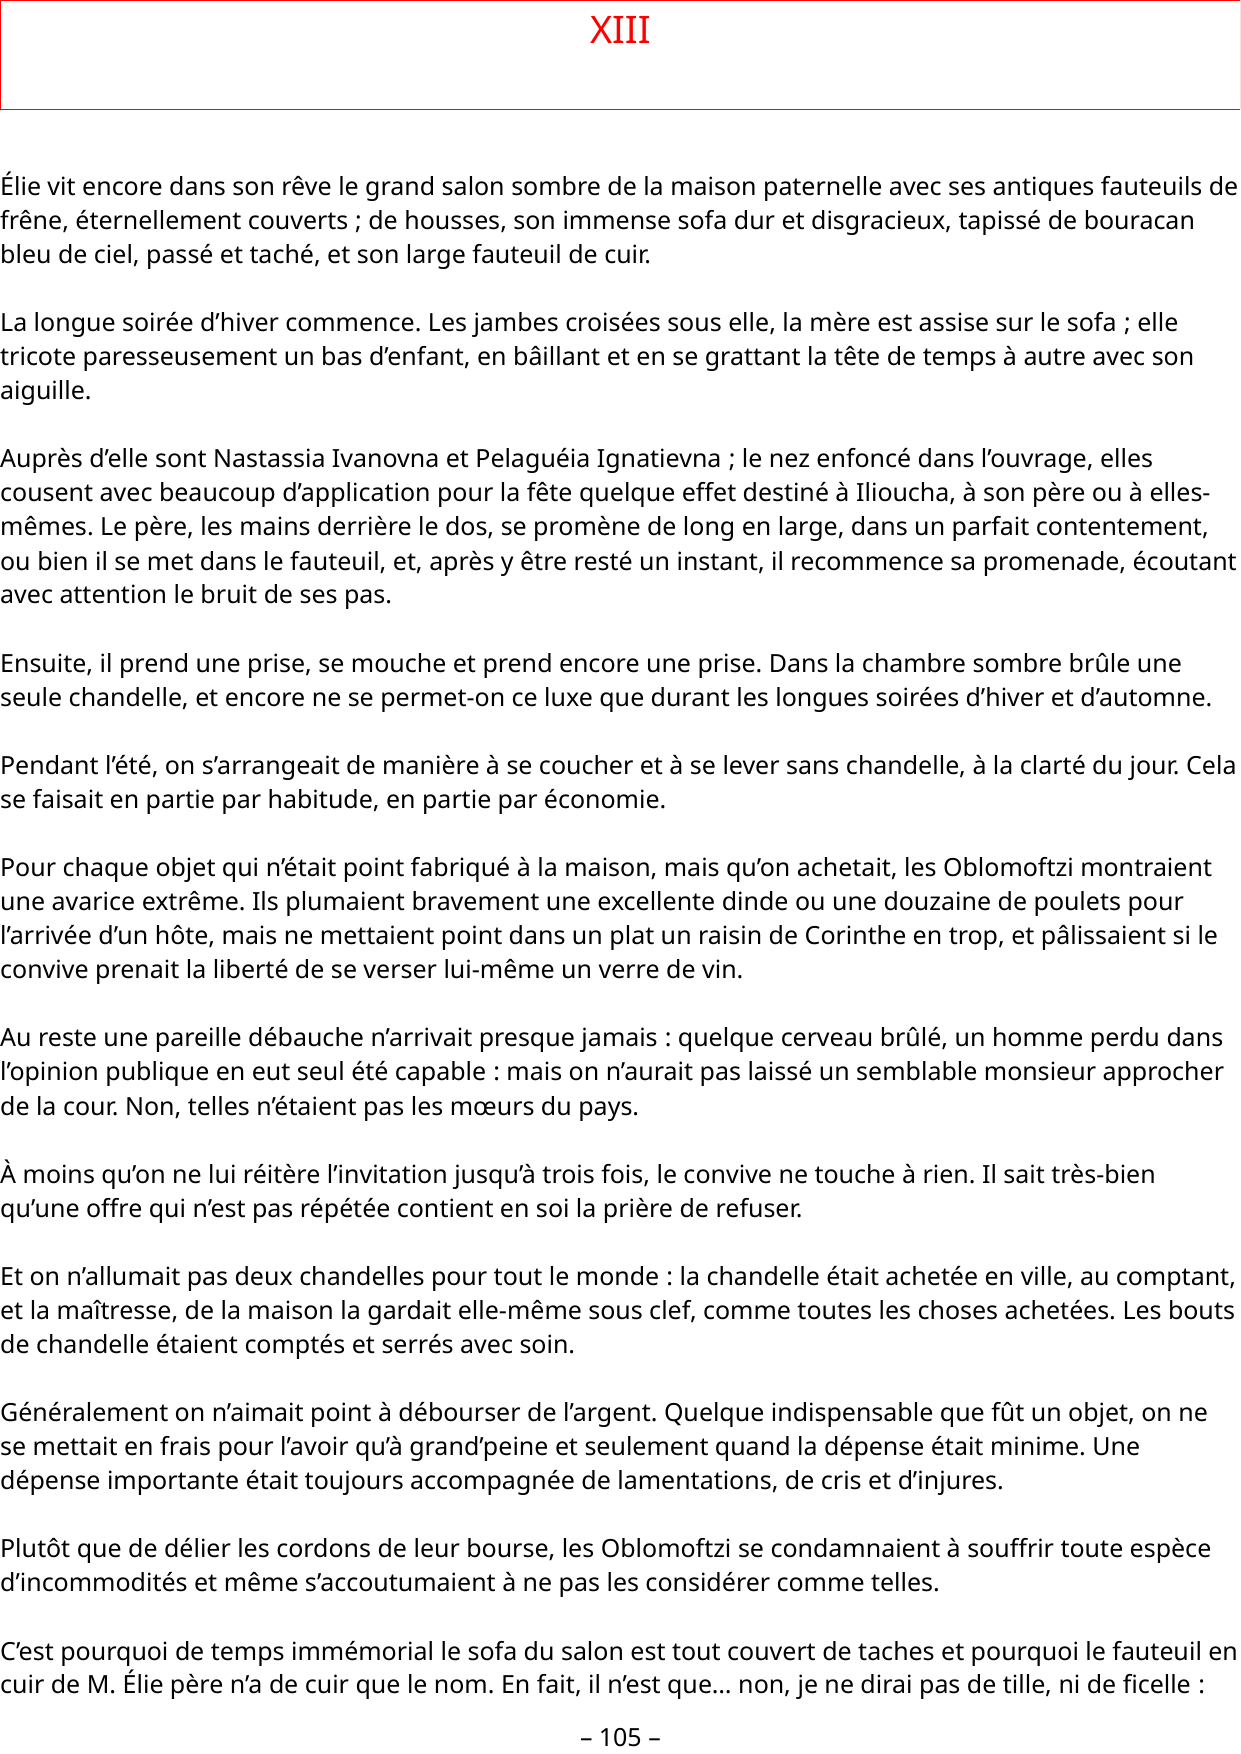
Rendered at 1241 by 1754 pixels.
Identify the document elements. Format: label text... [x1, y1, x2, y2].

subtitle XIII [1, 1, 1240, 109]
text À moins qu’on ne lui réitère l’invitation jusqu’à trois fois, le convive ne touche à rien. Il sait très-bien qu’une offre qui n’est pas répétée contient en soi la prière de refuser. [0, 1156, 1240, 1224]
text Auprès d’elle sont Nastassia Ivanovna et Pelaguéia Ignatievna ; le nez enfoncé dans l’ouvrage, elles cousent avec beaucoup d’application pour la fête quelque effet destiné à Ilioucha, à son père ou à elles-mêmes. Le père, les mains derrière le dos, se promène de long en large, dans un parfait contentement, ou bien il se met dans le fauteuil, et, après y être resté un instant, il recommence sa promenade, écoutant avec attention le bruit de ses pas. [0, 441, 1240, 611]
text Et on n’allumait pas deux chandelles pour tout le monde : la chandelle était achetée en ville, au comptant, et la maîtresse, de la maison la gardait elle-même sous clef, comme toutes les choses achetées. Les bouts de chandelle étaient comptés et serrés avec soin. [0, 1258, 1240, 1361]
text Au reste une pareille débauche n’arrivait presque jamais : quelque cerveau brûlé, un homme perdu dans l’opinion publique en eut seul été capable : mais on n’aurait pas laissé un semblable monsieur approcher de la cour. Non, telles n’étaient pas les mœurs du pays. [0, 1020, 1240, 1122]
text Élie vit encore dans son rêve le grand salon sombre de la maison paternelle avec ses antiques fauteuils de frêne, éternellement couverts ; de housses, son immense sofa dur et disgracieux, tapissé de bouracan bleu de ciel, passé et taché, et son large fauteuil de cuir. [0, 168, 1240, 271]
text Ensuite, il prend une prise, se mouche et prend encore une prise. Dans la chambre sombre brûle une seule chandelle, et encore ne se permet-on ce luxe que durant les longues soirées d’hiver et d’automne. [0, 645, 1240, 713]
text Plutôt que de délier les cordons de leur bourse, les Oblomoftzi se condamnaient à souffrir toute espèce d’incommodités et même s’accoutumaient à ne pas les considérer comme telles. [0, 1531, 1240, 1599]
text C’est pourquoi de temps immémorial le sofa du salon est tout couvert de taches et pourquoi le fauteuil en cuir de M. Élie père n’a de cuir que le nom. En fait, il n’est que… non, je ne dirai pas de tille, ni de ficelle : [0, 1633, 1240, 1701]
text Généralement on n’aimait point à débourser de l’argent. Quelque indispensable que fût un objet, on ne se mettait en frais pour l’avoir qu’à grand’peine et seulement quand la dépense était minime. Une dépense importante était toujours accompagnée de lamentations, de cris et d’injures. [0, 1395, 1240, 1497]
text Pendant l’été, on s’arrangeait de manière à se coucher et à se lever sans chandelle, à la clarté du jour. Cela se faisait en partie par habitude, en partie par économie. [0, 747, 1240, 816]
text Pour chaque objet qui n’était point fabriqué à la maison, mais qu’on achetait, les Oblomoftzi montraient une avarice extrême. Ils plumaient bravement une excellente dinde ou une douzaine de poulets pour l’arrivée d’un hôte, mais ne mettaient point dans un plat un raisin de Corinthe en trop, et pâlissaient si le convive prenait la liberté de se verser lui-même un verre de vin. [0, 850, 1240, 986]
text La longue soirée d’hiver commence. Les jambes croisées sous elle, la mère est assise sur le sofa ; elle tricote paresseusement un bas d’enfant, en bâillant et en se grattant la tête de temps à autre avec son aiguille. [0, 305, 1240, 407]
